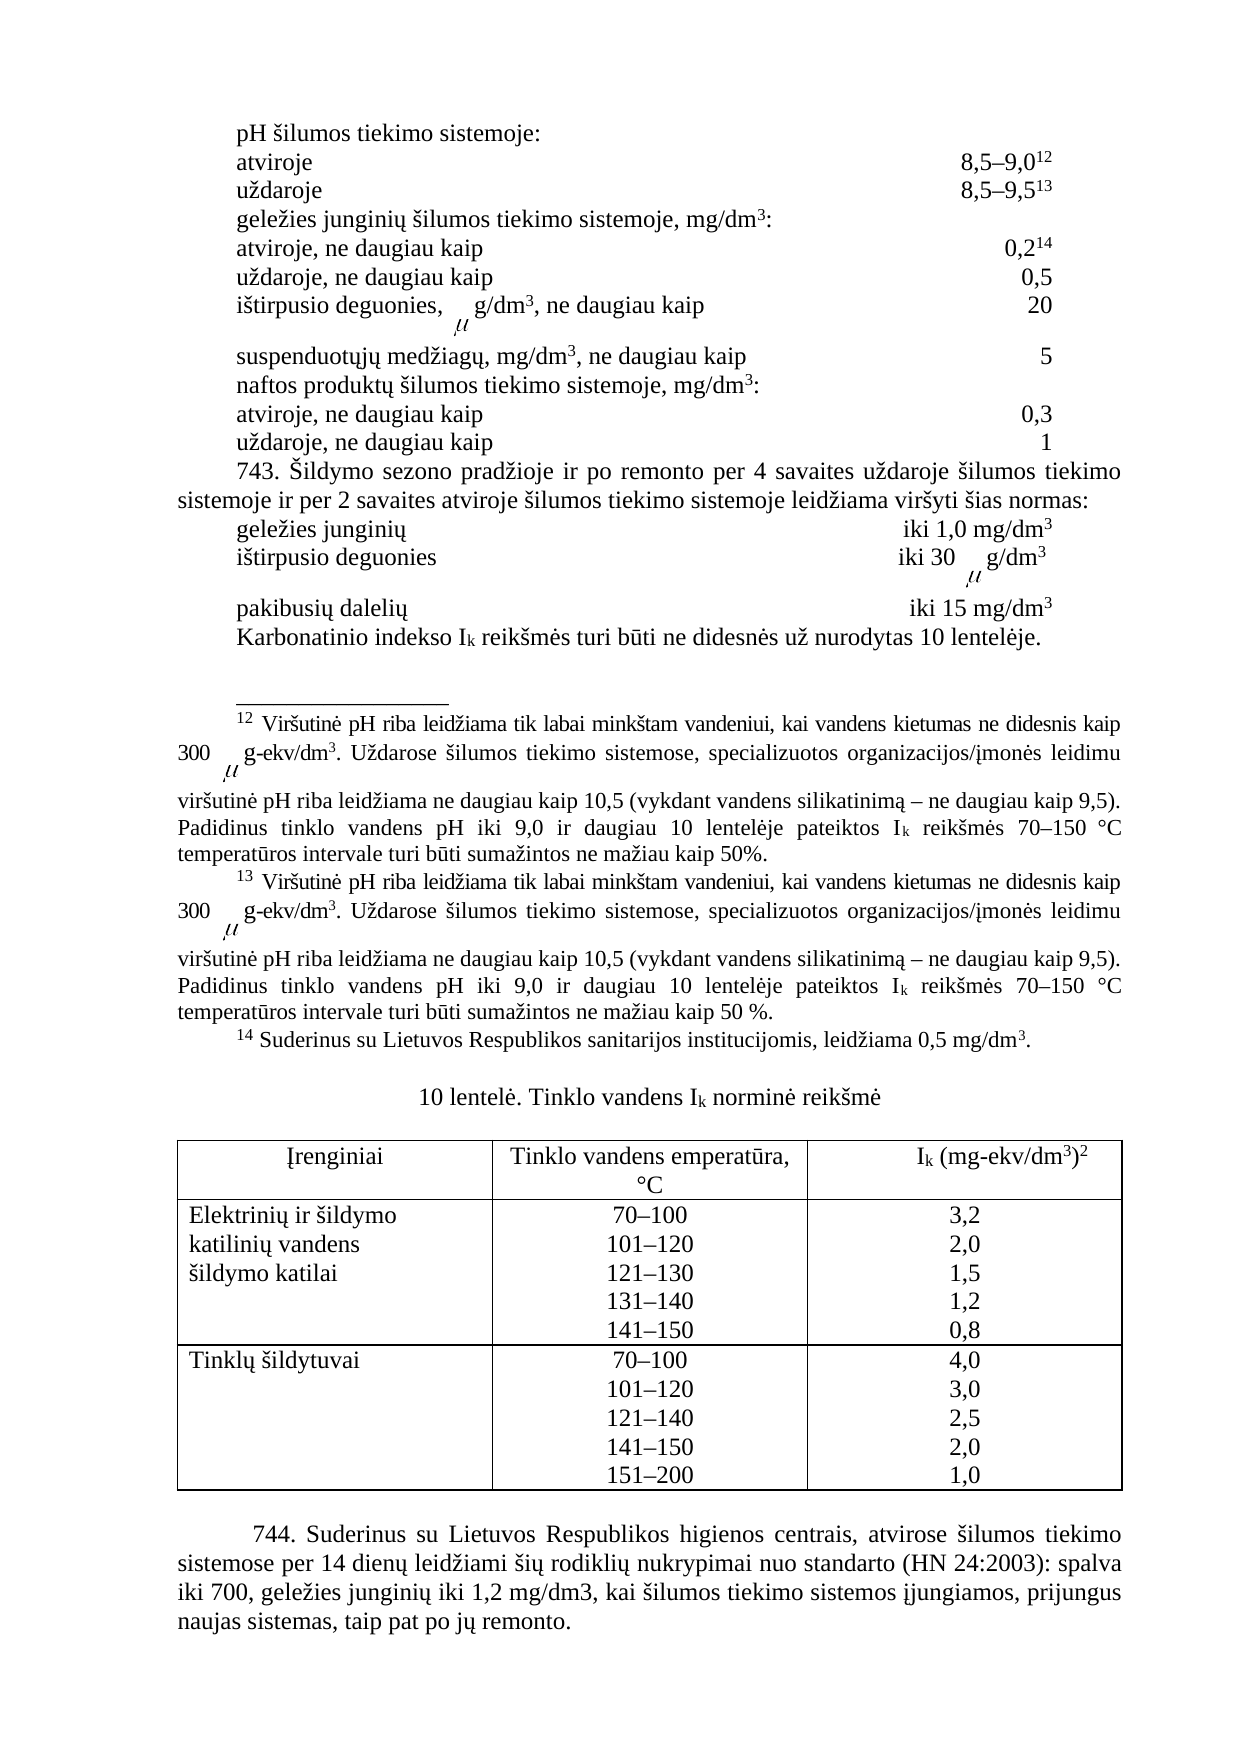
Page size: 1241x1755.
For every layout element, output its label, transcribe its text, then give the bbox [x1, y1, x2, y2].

table_cell 3,0 [808, 1374, 1121, 1403]
text atviroje, ne daugiau kaip 0,3 [177, 399, 1122, 427]
table_cell 151–200 [493, 1461, 807, 1489]
table_cell 101–120 [493, 1374, 807, 1403]
table_cell [178, 1432, 492, 1461]
table_cell 131–140 [493, 1286, 807, 1315]
table_cell katilinių vandens [178, 1229, 492, 1258]
table_cell [178, 1374, 492, 1403]
text geležies junginių šilumos tiekimo sistemoje, mg/dm3: [177, 204, 1122, 233]
text 744. Suderinus su Lietuvos Respublikos higienos centrais, atvirose šilumos tiekimo sistemose per 14 dienų leidžiami šių rodiklių nukrypimai nuo standarto (HN 24:2003): spalva iki 700, geležies junginių iki 1,2 mg/dm3, kai šilumos tiekimo sistemos įjungiamos, prijungus naujas sistemas, taip pat po jų remonto. [177, 1519, 1122, 1634]
text 14 Suderinus su Lietuvos Respublikos sanitarijos institucijomis, leidžiama 0,5 mg/dm3. [177, 1024, 1122, 1053]
text pakibusių dalelių iki 15 mg/dm3 [177, 593, 1122, 622]
text atviroje, ne daugiau kaip 0,214 [177, 233, 1122, 262]
table_cell [178, 1403, 492, 1432]
table_cell Tinklų šildytuvai [178, 1346, 492, 1374]
text pH šilumos tiekimo sistemoje: [177, 118, 1122, 147]
text ištirpusio deguonies iki 30 miug/dm3 [177, 542, 1122, 593]
table_header Ik (mg-ekv/dm3)2 [808, 1141, 1121, 1199]
table_cell 2,0 [808, 1229, 1121, 1258]
text geležies junginių iki 1,0 mg/dm3 [177, 514, 1122, 542]
table_cell 121–140 [493, 1403, 807, 1432]
table_cell 1,5 [808, 1258, 1121, 1286]
text ištirpusio deguonies, miug/dm3, ne daugiau kaip 20 [177, 291, 1122, 341]
table_cell 1,0 [808, 1461, 1121, 1489]
table_cell 70–100 [493, 1200, 807, 1229]
table_cell 3,2 [808, 1200, 1121, 1229]
table_cell Elektrinių ir šildymo [178, 1200, 492, 1229]
table_cell 141–150 [493, 1315, 807, 1344]
table_header Tinklo vandens emperatūra, °C [493, 1141, 807, 1199]
table_cell 4,0 [808, 1346, 1121, 1374]
table_cell 121–130 [493, 1258, 807, 1286]
text naftos produktų šilumos tiekimo sistemoje, mg/dm3: [177, 370, 1122, 399]
text uždaroje, ne daugiau kaip 0,5 [177, 262, 1122, 291]
table_cell [178, 1315, 492, 1344]
table_cell 2,0 [808, 1432, 1121, 1461]
text Karbonatinio indekso Ik reikšmės turi būti ne didesnės už nurodytas 10 lentelėje. [177, 622, 1122, 650]
table_cell [178, 1286, 492, 1315]
text 12 Viršutinė pH riba leidžiama tik labai minkštam vandeniui, kai vandens kietumas ne didesnis kaip 300 miug-ekv/dm3. Uždarose šilumos tiekimo sistemose, specializuotos organizacijos/įmonės leidimu viršutinė pH riba leidžiama ne daugiau kaip 10,5 (vykdant vandens silikatinimą – ne daugiau kaip 9,5). Padidinus tinklo vandens pH iki 9,0 ir daugiau 10 lentelėje pateiktos Ik reikšmės 70–150 °C temperatūros intervale turi būti sumažintos ne mažiau kaip 50%. [177, 708, 1122, 866]
text atviroje 8,5–9,012 [177, 147, 1122, 176]
text suspenduotųjų medžiagų, mg/dm3, ne daugiau kaip 5 [177, 341, 1122, 370]
table_cell 70–100 [493, 1346, 807, 1374]
text 10 lentelė. Tinklo vandens Ik norminė reikšmė [177, 1082, 1122, 1111]
table_cell šildymo katilai [178, 1258, 492, 1286]
table_cell 1,2 [808, 1286, 1121, 1315]
text _________________ [177, 679, 1122, 708]
table_cell 141–150 [493, 1432, 807, 1461]
text 743. Šildymo sezono pradžioje ir po remonto per 4 savaites uždaroje šilumos tiekimo sistemoje ir per 2 savaites atviroje šilumos tiekimo sistemoje leidžiama viršyti šias normas: [177, 456, 1122, 514]
text uždaroje 8,5–9,513 [177, 176, 1122, 204]
table_cell 101–120 [493, 1229, 807, 1258]
table_cell 0,8 [808, 1315, 1121, 1344]
text 13 Viršutinė pH riba leidžiama tik labai minkštam vandeniui, kai vandens kietumas ne didesnis kaip 300 miug-ekv/dm3. Uždarose šilumos tiekimo sistemose, specializuotos organizacijos/įmonės leidimu viršutinė pH riba leidžiama ne daugiau kaip 10,5 (vykdant vandens silikatinimą – ne daugiau kaip 9,5). Padidinus tinklo vandens pH iki 9,0 ir daugiau 10 lentelėje pateiktos Ik reikšmės 70–150 °C temperatūros intervale turi būti sumažintos ne mažiau kaip 50 %. [177, 866, 1122, 1024]
text uždaroje, ne daugiau kaip 1 [177, 427, 1122, 456]
table_header Įrenginiai [178, 1141, 492, 1199]
table_cell [178, 1461, 492, 1489]
table_cell 2,5 [808, 1403, 1121, 1432]
